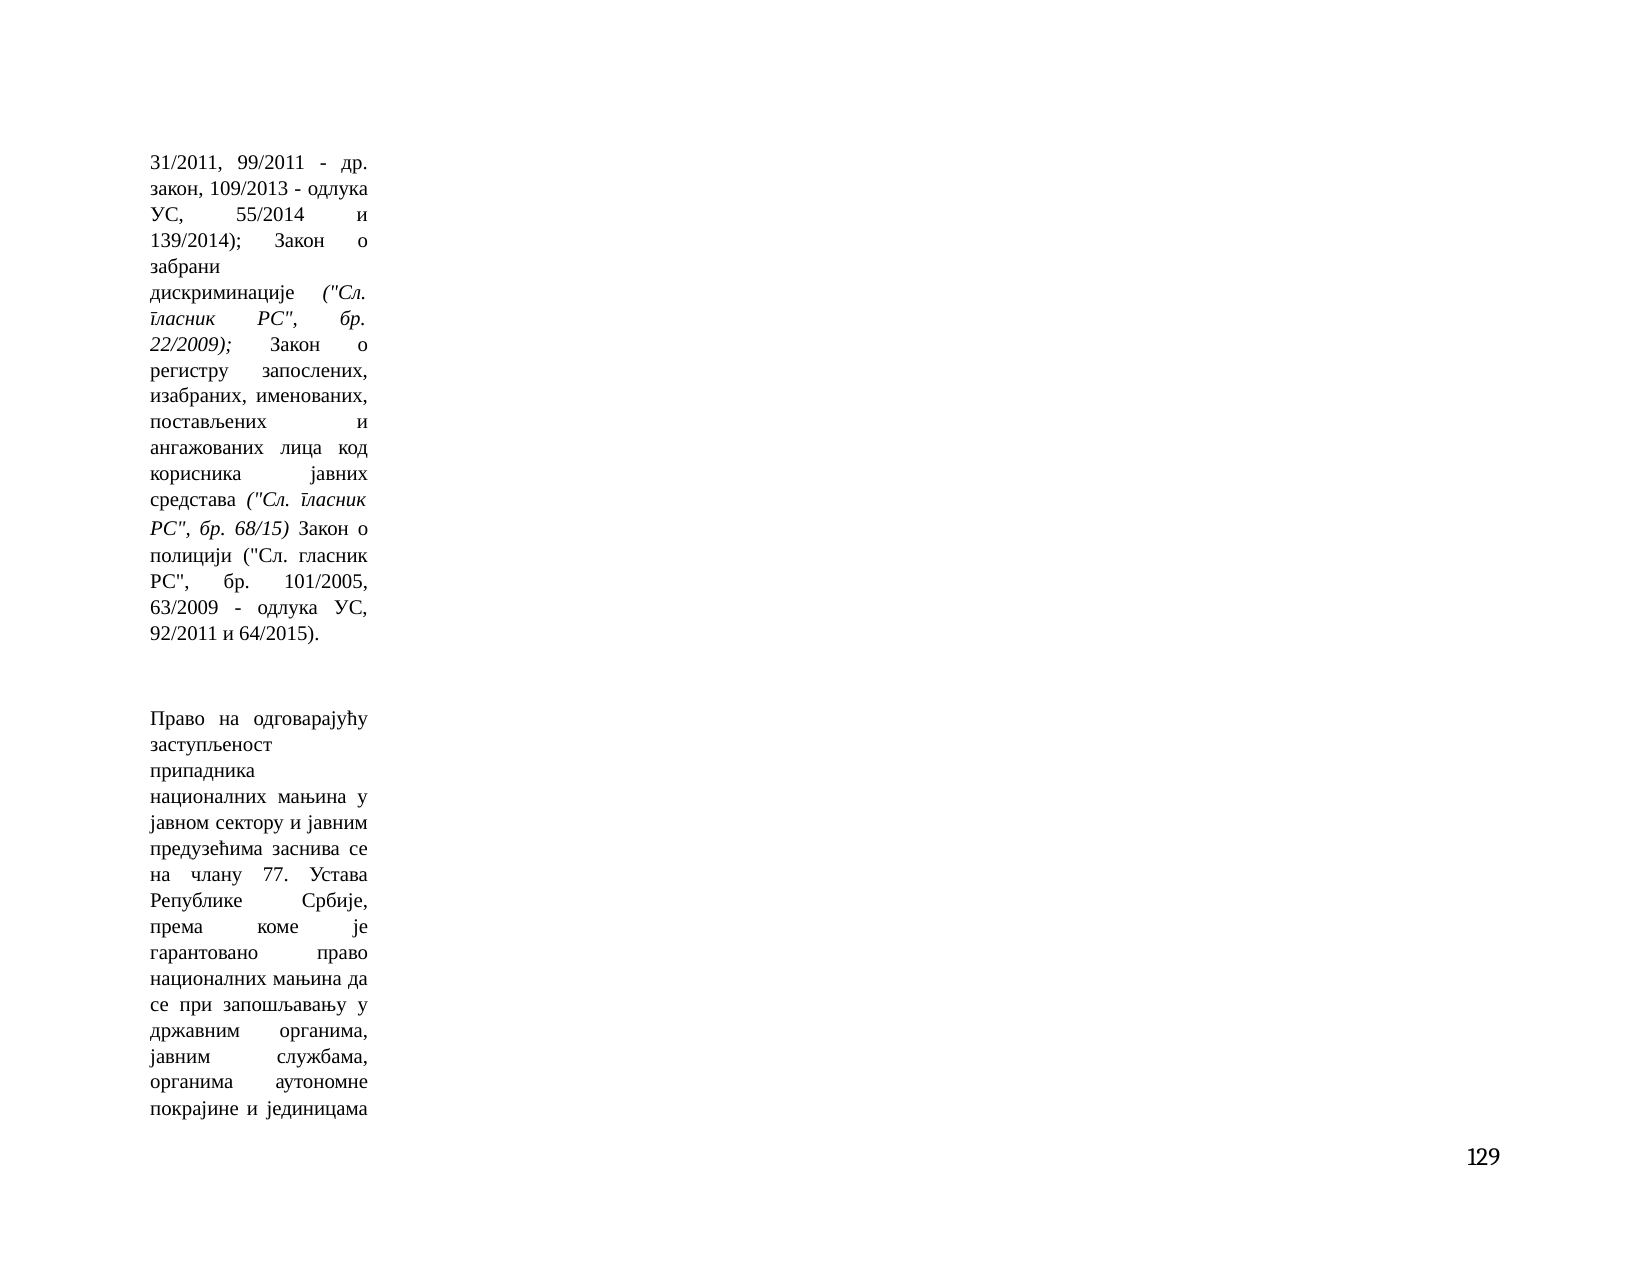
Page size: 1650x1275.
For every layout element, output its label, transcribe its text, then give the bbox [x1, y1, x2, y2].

table_cell 31/2011, 99/2011 - др. закон, 109/2013 - одлука УС, 55/2014 и 139/2014); Закон о забрани дискриминације ("Сл. гласник РС", бр. 22/2009); Закон о регистру запослених, изабраних, именованих, постављених и ангажованих лица код корисника јавних средстава ("Сл. гласник РС", бр. 68/15) Закон о полицији ("Сл. гласник РС", бр. 101/2005, 63/2009 - одлука УС, 92/2011 и 64/2015). Право на одговарајућу заступљеност припадника националних мањина у јавном сектору и јавним предузећима заснива се на члану 77. Устава Републике Србије, према коме је гарантовано право националних мањина да се при запошљавању у државним органима, јавним службама, органима аутономне покрајине и јединицама [139, 150, 379, 1119]
